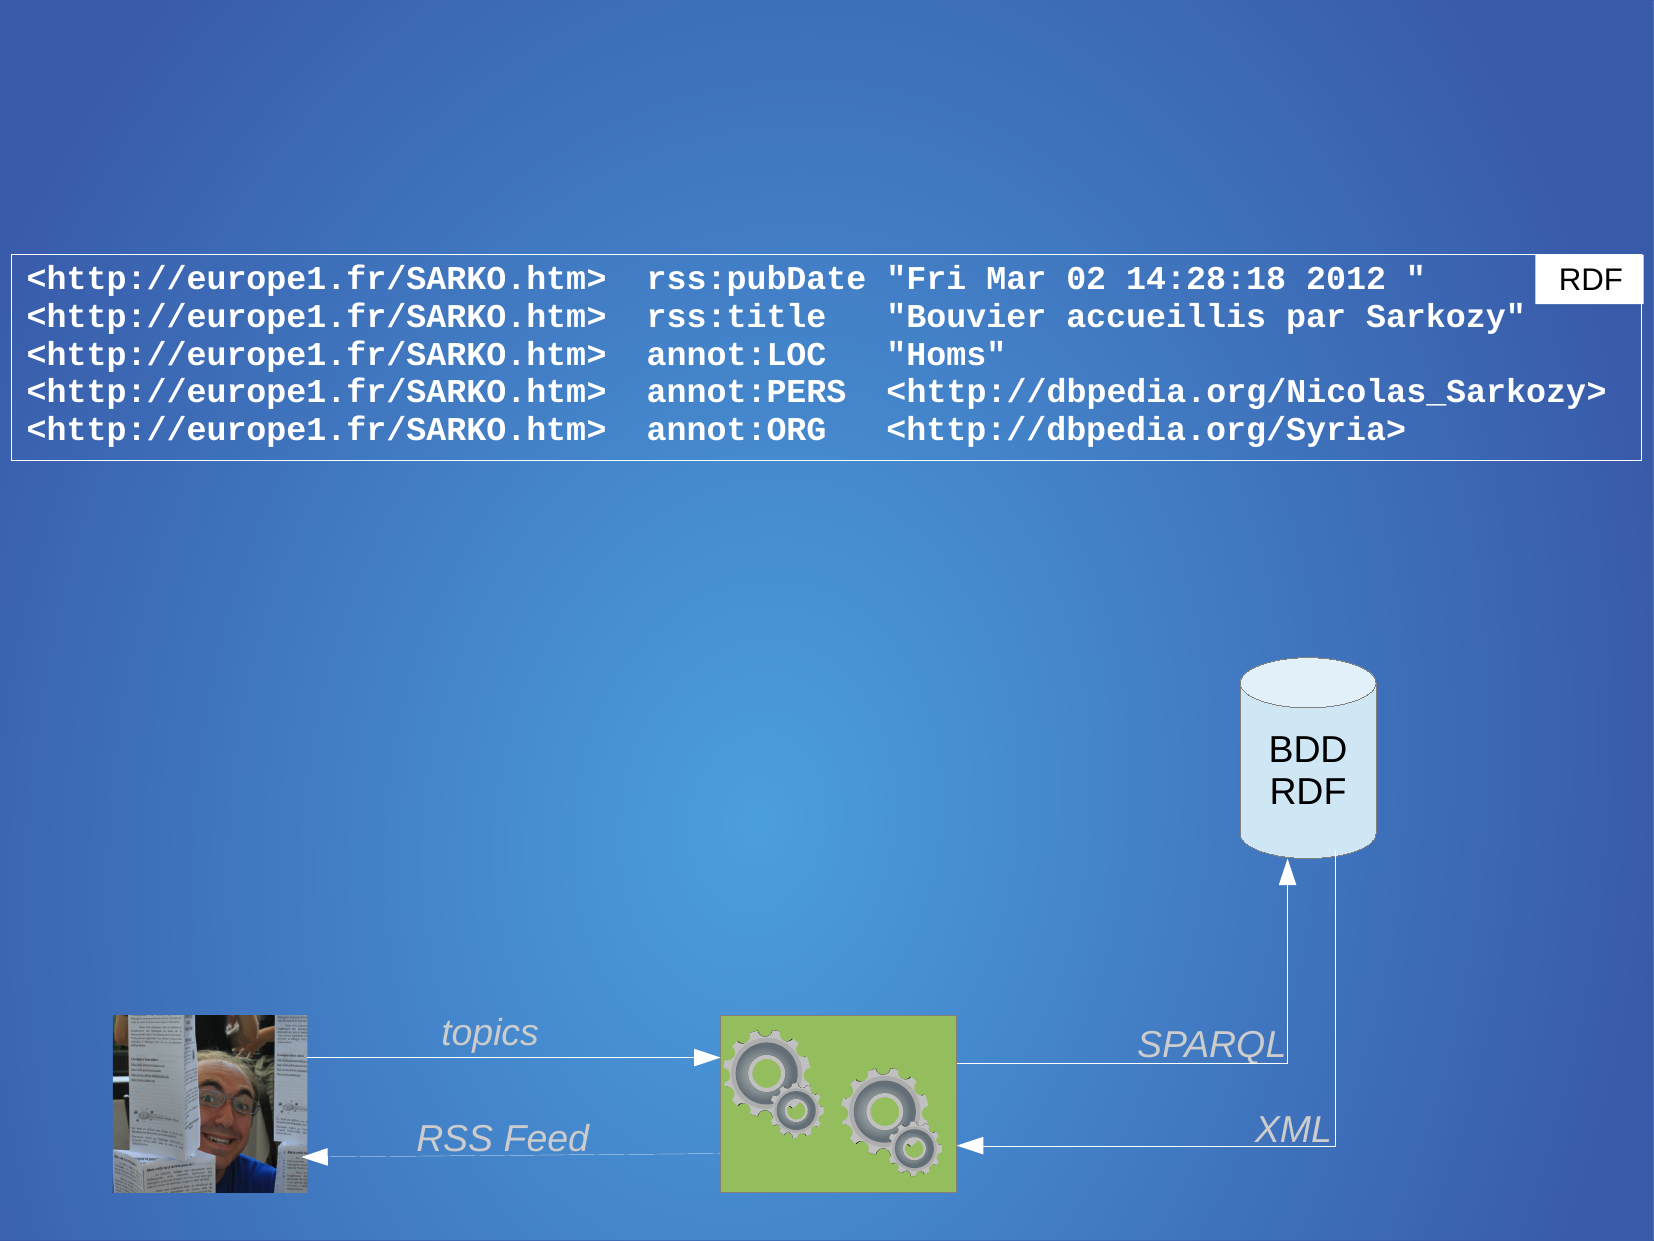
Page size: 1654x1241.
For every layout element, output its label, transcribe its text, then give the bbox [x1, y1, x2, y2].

text_box BDD RDF [1240, 684, 1377, 859]
text_box RDF [1535, 254, 1644, 305]
text_box XML [1240, 1100, 1423, 1158]
text_box SPARQL [1122, 1015, 1306, 1073]
text_box SPARQL [1122, 1015, 1287, 1063]
text_box <http://europe1.fr/SARKO.htm> rss:pubDate "Fri Mar 02 14:28:18 2012 " <http://europe1.fr/SARKO.htm> rss:title "Bouvier accueillis par Sarkozy" <http://europe1.fr/SARKO.htm> annot:LOC "Homs" <http://europe1.fr/SARKO.htm> annot:PERS <http://dbpedia.org/Nicolas_Sarkozy> <http://europe1.fr/SARKO.htm> annot:ORG <http://dbpedia.org/Syria> [11, 254, 1642, 461]
picture [0, 0, 1654, 1241]
text_box topics [426, 1003, 579, 1061]
text_box [720, 1015, 957, 1193]
text_box RSS Feed [401, 1110, 615, 1168]
